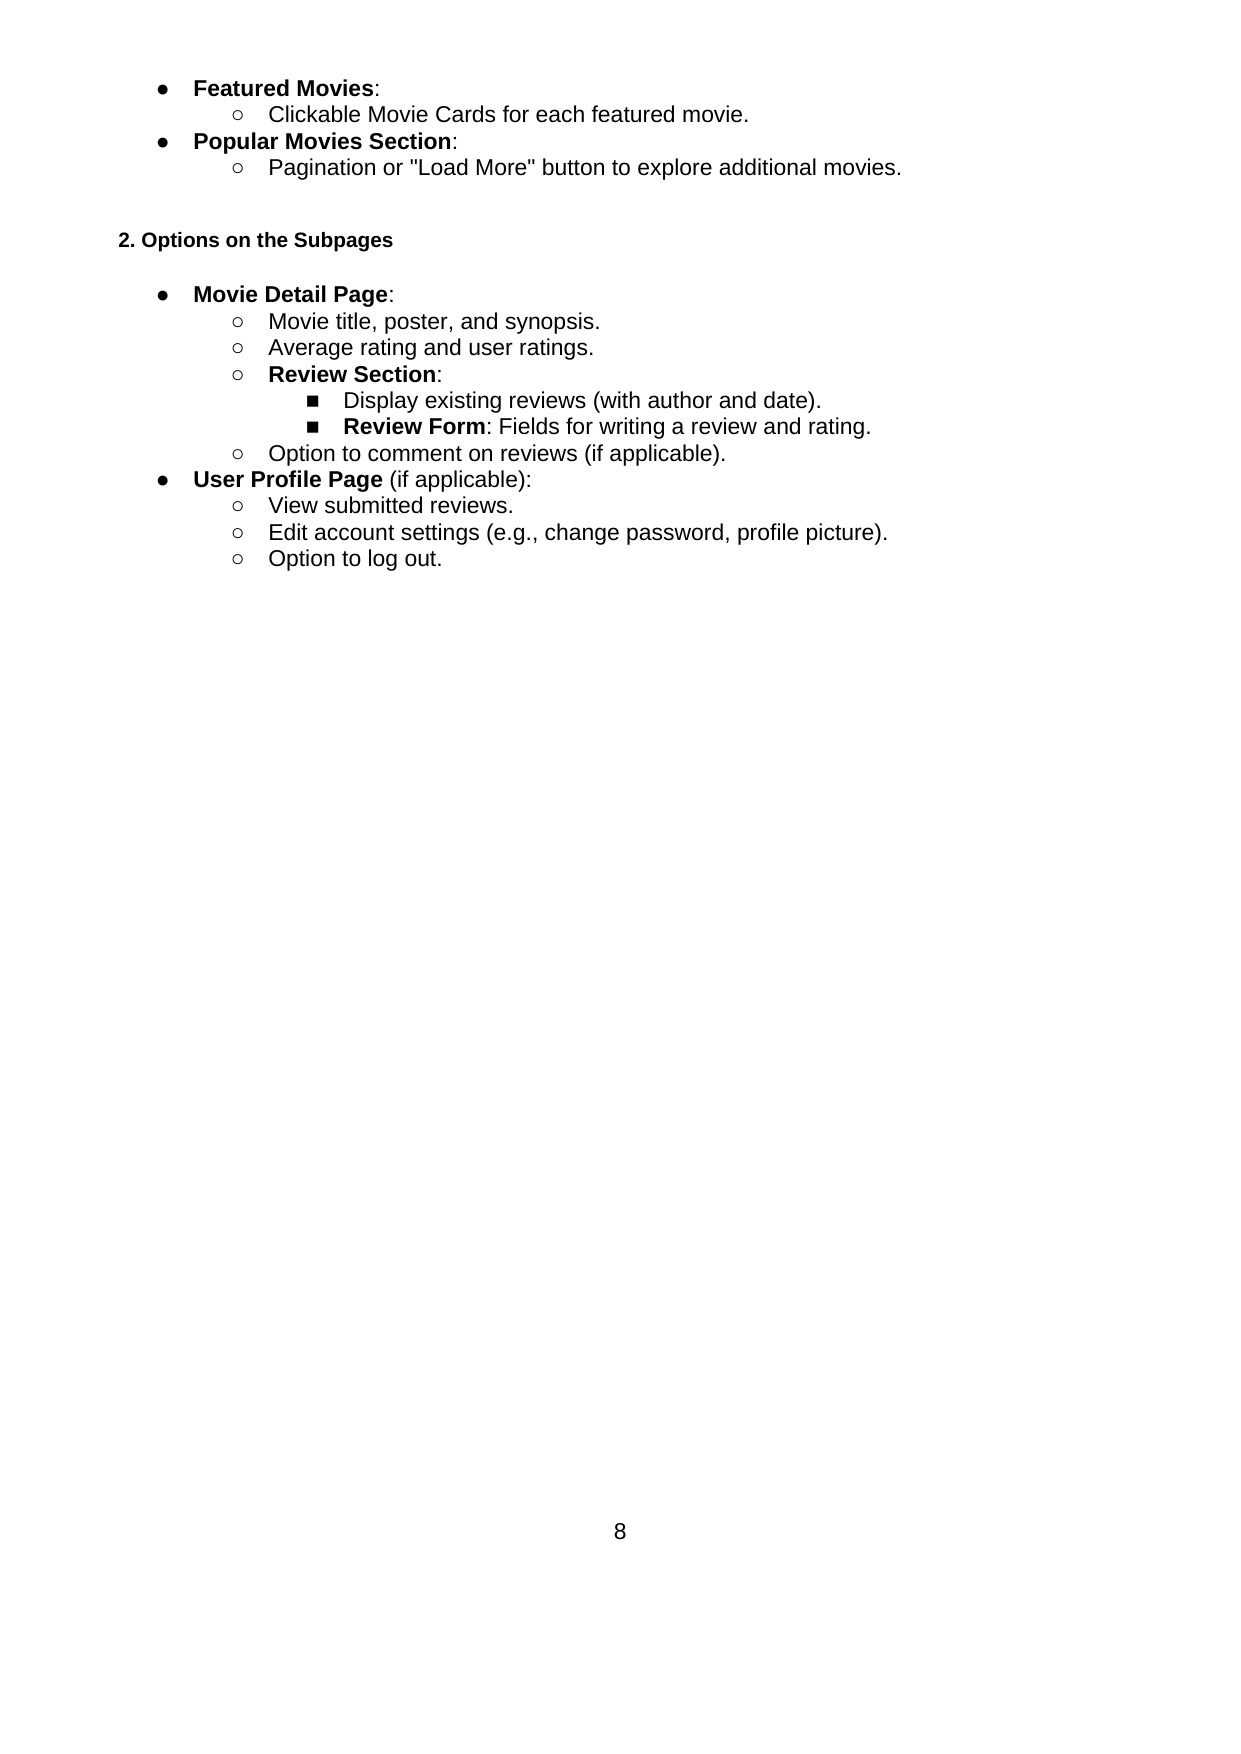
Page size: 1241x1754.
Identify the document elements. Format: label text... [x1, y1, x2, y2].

list Option to log out. [231, 545, 1122, 571]
list Clickable Movie Cards for each featured movie. [231, 101, 1122, 128]
list Pagination or "Load More" button to explore additional movies. [231, 154, 1122, 180]
list Review Form: Fields for writing a review and rating. [306, 413, 1122, 439]
list Display existing reviews (with author and date). [306, 387, 1122, 413]
list Review Section: [231, 361, 1122, 387]
list Movie title, poster, and synopsis. [231, 308, 1122, 334]
list User Profile Page (if applicable): [156, 466, 1122, 492]
subtitle 2. Options on the Subpages [118, 228, 1122, 252]
list Movie Detail Page: [156, 281, 1122, 308]
list Average rating and user ratings. [231, 334, 1122, 361]
list Option to comment on reviews (if applicable). [231, 439, 1122, 466]
list Popular Movies Section: [156, 128, 1122, 154]
list Edit account settings (e.g., change password, profile picture). [231, 519, 1122, 545]
list Featured Movies: [156, 75, 1122, 101]
list View submitted reviews. [231, 492, 1122, 519]
